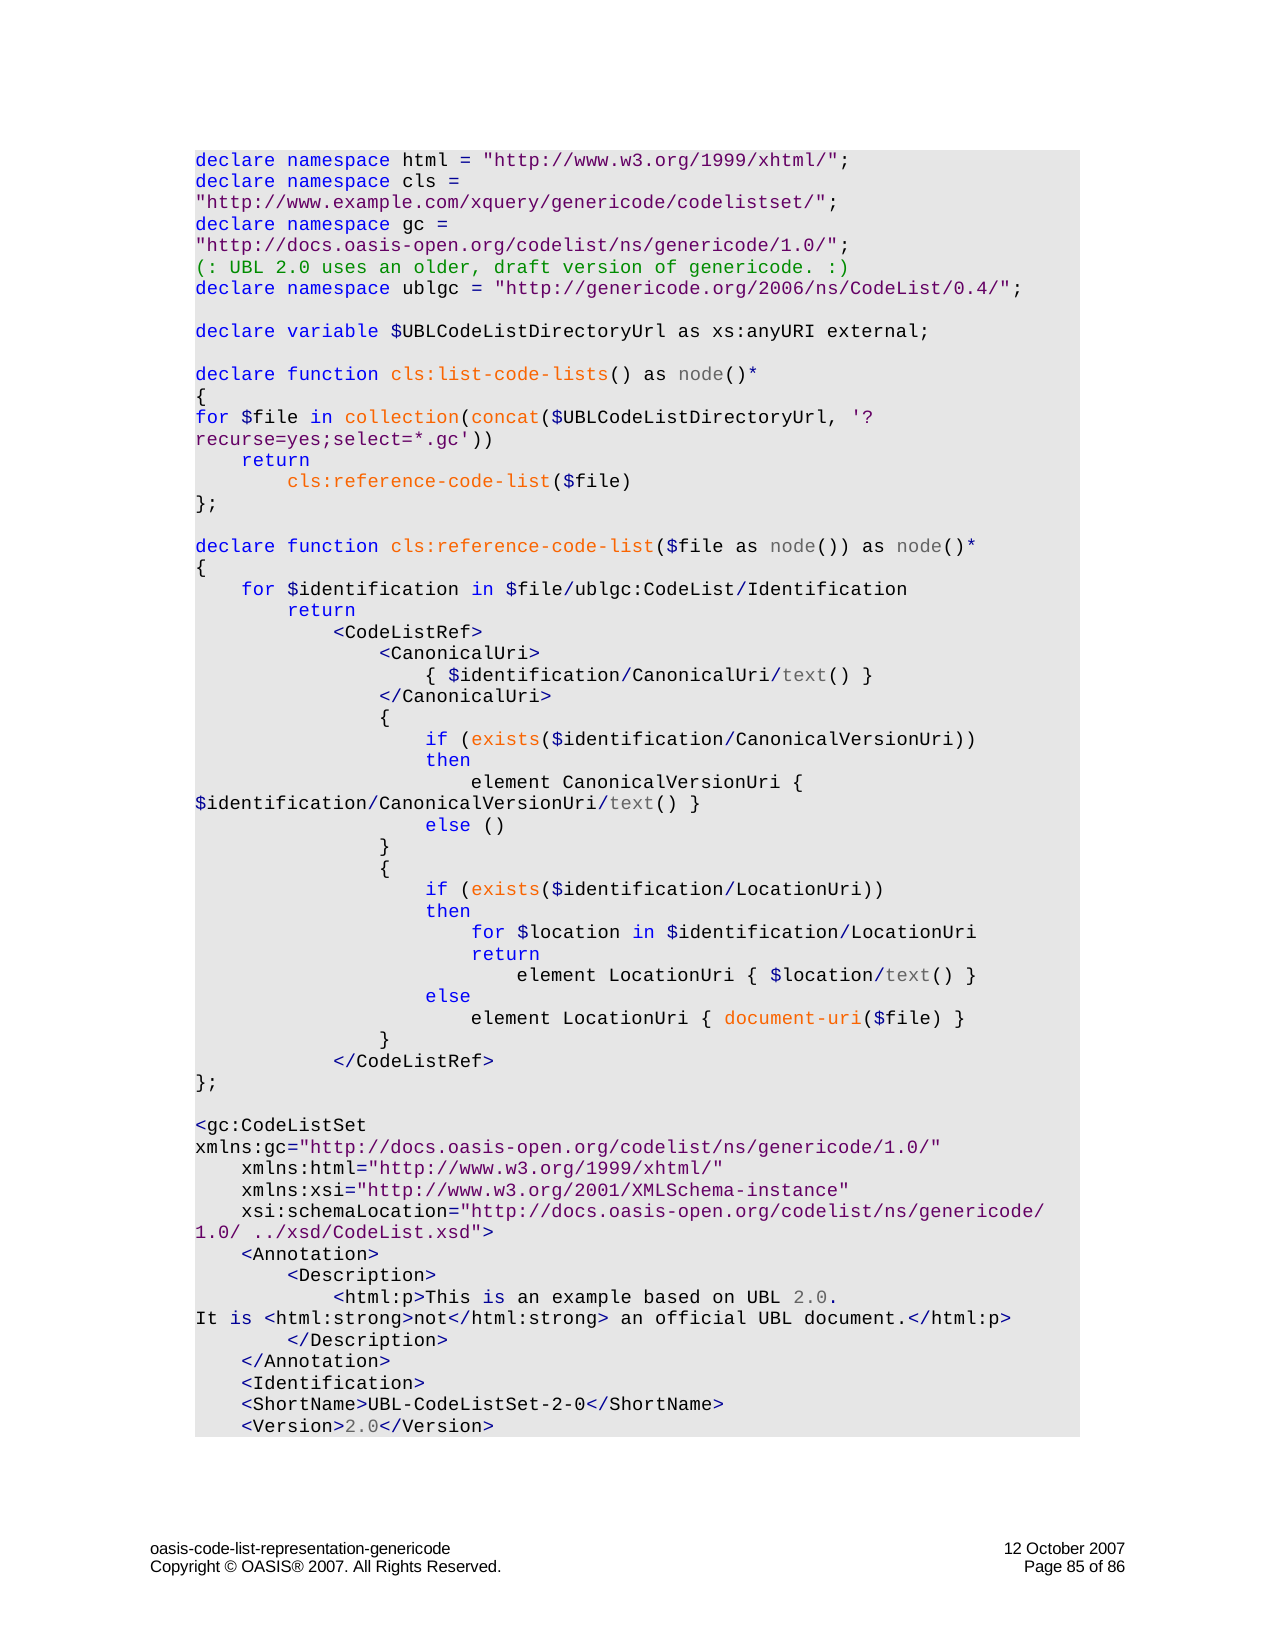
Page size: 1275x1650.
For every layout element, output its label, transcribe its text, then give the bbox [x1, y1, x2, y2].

text element LocationUri { document-uri($file) } [195, 1008, 1080, 1030]
text element LocationUri { $location/text() } [195, 965, 1080, 987]
text cls:reference-code-list($file) [195, 472, 1080, 493]
text } [195, 837, 1080, 858]
text declare namespace cls = "http://www.example.com/xquery/genericode/codelistset/"; [195, 171, 1080, 214]
text </Description> [195, 1330, 1080, 1352]
text declare variable $UBLCodeListDirectoryUrl as xs:anyURI external; [195, 322, 1080, 343]
text declare namespace gc = "http://docs.oasis-open.org/codelist/ns/genericode/1.0/"; [195, 214, 1080, 257]
text It is <html:strong>not</html:strong> an official UBL document.</html:p> [195, 1309, 1080, 1330]
text return [195, 601, 1080, 622]
text then [195, 901, 1080, 922]
text return [195, 450, 1080, 472]
text <Identification> [195, 1373, 1080, 1394]
text { [195, 558, 1080, 579]
text for $location in $identification/LocationUri [195, 922, 1080, 944]
text element CanonicalVersionUri { $identification/CanonicalVersionUri/text() } [195, 772, 1080, 815]
text { [195, 708, 1080, 729]
text then [195, 751, 1080, 772]
text (: UBL 2.0 uses an older, draft version of genericode. :) [195, 257, 1080, 279]
text else () [195, 815, 1080, 837]
text { [195, 386, 1080, 407]
text </CodeListRef> [195, 1051, 1080, 1073]
text <CodeListRef> [195, 622, 1080, 643]
text } [195, 1030, 1080, 1051]
text <Annotation> [195, 1244, 1080, 1266]
text for $identification in $file/ublgc:CodeList/Identification [195, 579, 1080, 601]
text declare namespace ublgc = "http://genericode.org/2006/ns/CodeList/0.4/"; [195, 279, 1080, 300]
text if (exists($identification/LocationUri)) [195, 879, 1080, 901]
text return [195, 944, 1080, 965]
text xmlns:html="http://www.w3.org/1999/xhtml/" [195, 1158, 1080, 1180]
text <gc:CodeListSet xmlns:gc="http://docs.oasis-open.org/codelist/ns/genericode/1.0/" [195, 1116, 1080, 1158]
text <Description> [195, 1266, 1080, 1287]
text </Annotation> [195, 1352, 1080, 1373]
text xmlns:xsi="http://www.w3.org/2001/XMLSchema-instance" [195, 1180, 1080, 1201]
text <Version>2.0</Version> [195, 1416, 1080, 1437]
text declare function cls:reference-code-list($file as node()) as node()* [195, 536, 1080, 558]
text <ShortName>UBL-CodeListSet-2-0</ShortName> [195, 1394, 1080, 1416]
text for $file in collection(concat($UBLCodeListDirectoryUrl, '?recurse=yes;select=*.gc')) [195, 407, 1080, 450]
text }; [195, 493, 1080, 515]
text if (exists($identification/CanonicalVersionUri)) [195, 729, 1080, 751]
text declare namespace html = "http://www.w3.org/1999/xhtml/"; [195, 150, 1080, 171]
text <html:p>This is an example based on UBL 2.0. [195, 1287, 1080, 1309]
text <CanonicalUri> [195, 643, 1080, 665]
text { [195, 858, 1080, 879]
text }; [195, 1073, 1080, 1094]
text xsi:schemaLocation="http://docs.oasis-open.org/codelist/ns/genericode/1.0/ ../xsd/CodeList.xsd"> [195, 1201, 1080, 1244]
text else [195, 987, 1080, 1008]
text declare function cls:list-code-lists() as node()* [195, 364, 1080, 386]
text { $identification/CanonicalUri/text() } [195, 665, 1080, 686]
text </CanonicalUri> [195, 686, 1080, 708]
